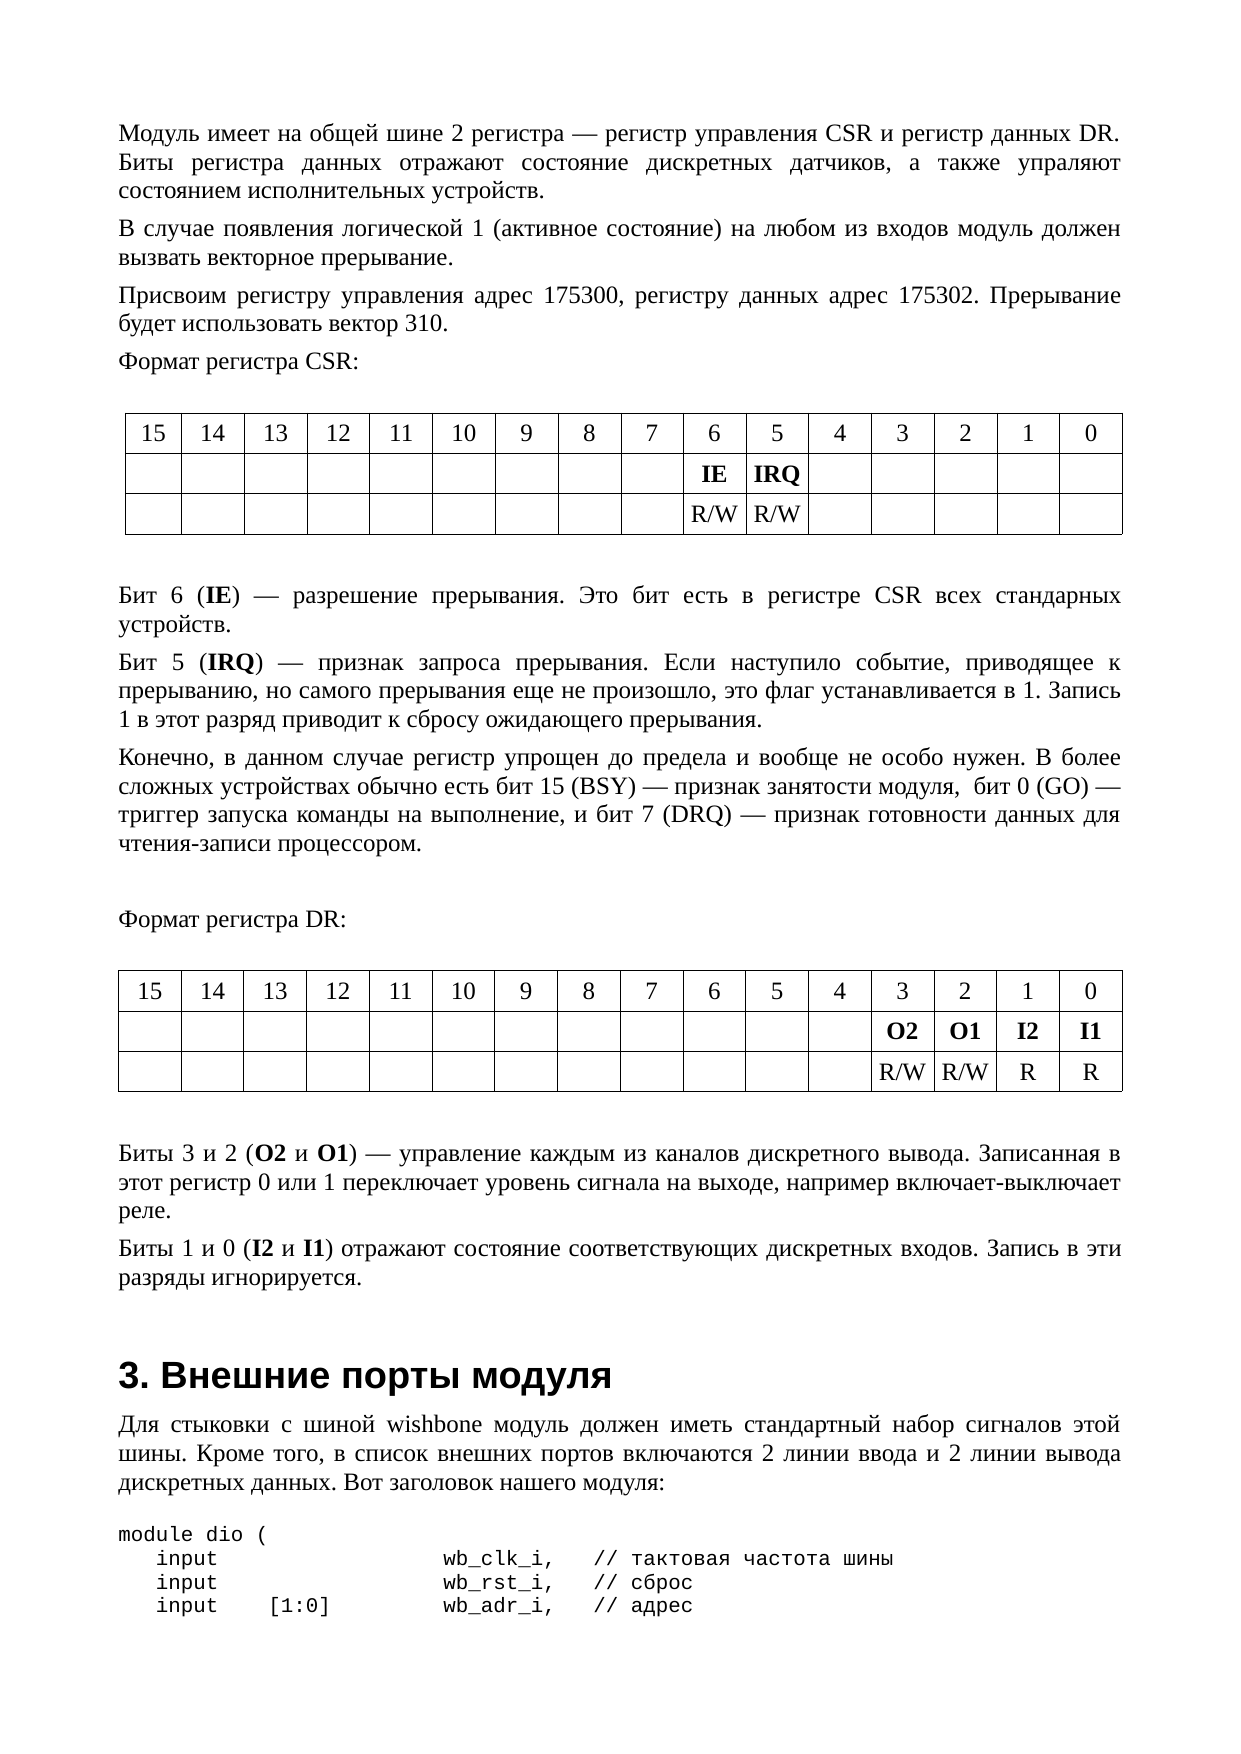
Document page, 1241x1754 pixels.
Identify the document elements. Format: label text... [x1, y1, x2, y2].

table_cell [622, 494, 683, 534]
table_cell R/W [935, 1052, 996, 1091]
table_header 3 [872, 971, 934, 1011]
table_header 9 [496, 414, 558, 453]
table_header 14 [182, 971, 243, 1011]
table_header 13 [244, 971, 306, 1011]
text Бит 6 (IE) — разрешение прерывания. Это бит есть в регистре CSR всех стандарных устройств. [118, 580, 1122, 638]
table_cell [1060, 494, 1122, 534]
table_header 6 [684, 971, 745, 1011]
table_cell [126, 494, 181, 534]
table_header 5 [746, 971, 808, 1011]
table_header 8 [558, 971, 620, 1011]
table_cell [119, 1052, 181, 1091]
table_header 9 [495, 971, 557, 1011]
table_cell R/W [684, 494, 746, 534]
table_cell [872, 454, 934, 493]
table_cell [558, 1052, 620, 1091]
table_cell [307, 1012, 369, 1051]
table_cell [370, 454, 432, 493]
text Модуль имеет на общей шине 2 регистра — регистр управления CSR и регистр данных DR. Биты регистра данных отражают состояние дискретных датчиков, а также упраляют состоянием исполнительных устройств. [118, 118, 1122, 204]
table_cell [433, 1012, 494, 1051]
table_cell O2 [872, 1012, 934, 1051]
table_header 11 [370, 414, 432, 453]
table_cell [370, 494, 432, 534]
table_header 11 [370, 971, 432, 1011]
table_cell [307, 1052, 369, 1091]
table_header 0 [1060, 971, 1122, 1011]
table_cell [935, 454, 997, 493]
table_header 3 [872, 414, 934, 453]
table_header 10 [433, 971, 494, 1011]
table_header 13 [245, 414, 307, 453]
table_cell [433, 494, 495, 534]
table_cell [621, 1012, 683, 1051]
text Присвоим регистру управления адрес 175300, регистру данных адрес 175302. Прерывание будет использовать вектор 310. [118, 280, 1122, 337]
table_cell [433, 454, 495, 493]
table_header 0 [1060, 414, 1122, 453]
table_cell I2 [997, 1012, 1059, 1051]
table_header 1 [998, 414, 1059, 453]
table_header 12 [308, 414, 369, 453]
text Формат регистра CSR: [118, 346, 1122, 375]
table_cell [559, 454, 621, 493]
text input wb_rst_i, // сброс [118, 1572, 1122, 1595]
table_cell [621, 1052, 683, 1091]
table_cell IE [684, 454, 746, 493]
table_cell I1 [1060, 1012, 1122, 1051]
table_cell [182, 494, 244, 534]
table_cell [182, 1012, 243, 1051]
text Бит 5 (IRQ) — признак запроса прерывания. Если наступило событие, приводящее к прерыванию, но самого прерывания еще не произошло, это флаг устанавливается в 1. Запись 1 в этот разряд приводит к сбросу ожидающего прерывания. [118, 647, 1122, 733]
text Биты 1 и 0 (I2 и I1) отражают состояние соответствующих дискретных входов. Запись в эти разряды игнорируется. [118, 1233, 1122, 1291]
table_header 7 [622, 414, 683, 453]
table_header 4 [809, 414, 871, 453]
table_header 10 [433, 414, 495, 453]
table_cell R [997, 1052, 1059, 1091]
table_cell [119, 1012, 181, 1051]
table_cell [809, 1012, 871, 1051]
table_cell [308, 494, 369, 534]
table_cell [182, 454, 244, 493]
text Формат регистра DR: [118, 904, 1122, 932]
table_cell [935, 494, 997, 534]
table_cell [872, 494, 934, 534]
table_header 5 [747, 414, 808, 453]
table_cell [746, 1052, 808, 1091]
table_cell [370, 1012, 432, 1051]
table_cell [433, 1052, 494, 1091]
table_header 7 [621, 971, 683, 1011]
text Конечно, в данном случае регистр упрощен до предела и вообще не особо нужен. В более сложных устройствах обычно есть бит 15 (BSY) — признак занятости модуля, бит 0 (GO) — триггер запуска команды на выполнение, и бит 7 (DRQ) — признак готовности данных для чтения-записи процессором. [118, 742, 1122, 857]
table_cell R/W [872, 1052, 934, 1091]
table_header 2 [935, 414, 997, 453]
table_cell [998, 454, 1059, 493]
table_header 2 [935, 971, 996, 1011]
table_cell [495, 1012, 557, 1051]
text input [1:0] wb_adr_i, // адрес [118, 1595, 1122, 1619]
text В случае появления логической 1 (активное состояние) на любом из входов модуль должен вызвать векторное прерывание. [118, 213, 1122, 271]
table_cell [809, 1052, 871, 1091]
table_header 15 [119, 971, 181, 1011]
table_header 8 [559, 414, 621, 453]
text module dio ( [118, 1524, 1122, 1548]
table_cell [496, 454, 558, 493]
table_cell [684, 1052, 745, 1091]
table_cell [809, 454, 871, 493]
table_header 15 [126, 414, 181, 453]
subtitle 3. Внешние порты модуля [118, 1353, 1122, 1397]
table_cell R/W [747, 494, 808, 534]
table_cell [244, 1052, 306, 1091]
table_cell [684, 1012, 745, 1051]
table_cell [558, 1012, 620, 1051]
text input wb_clk_i, // тактовая частота шины [118, 1548, 1122, 1572]
table_header 6 [684, 414, 746, 453]
table_cell [126, 454, 181, 493]
table_cell [559, 494, 621, 534]
table_header 14 [182, 414, 244, 453]
table_cell [496, 494, 558, 534]
table_cell [622, 454, 683, 493]
table_cell [370, 1052, 432, 1091]
table_cell [495, 1052, 557, 1091]
table_cell IRQ [747, 454, 808, 493]
table_header 4 [809, 971, 871, 1011]
table_cell [809, 494, 871, 534]
text Биты 3 и 2 (О2 и О1) — управление каждым из каналов дискретного вывода. Записанная в этот регистр 0 или 1 переключает уровень сигнала на выходе, например включает-выключает реле. [118, 1138, 1122, 1224]
text Для стыковки с шиной wishbone модуль должен иметь стандартный набор сигналов этой шины. Кроме того, в список внешних портов включаются 2 линии ввода и 2 линии вывода дискретных данных. Вот заголовок нашего модуля: [118, 1409, 1122, 1496]
table_cell [1060, 454, 1122, 493]
table_header 1 [997, 971, 1059, 1011]
table_cell R [1060, 1052, 1122, 1091]
table_header 12 [307, 971, 369, 1011]
table_cell [244, 1012, 306, 1051]
table_cell [746, 1012, 808, 1051]
table_cell [245, 494, 307, 534]
table_cell [182, 1052, 243, 1091]
table_cell [998, 494, 1059, 534]
table_cell [245, 454, 307, 493]
table_cell [308, 454, 369, 493]
table_cell O1 [935, 1012, 996, 1051]
